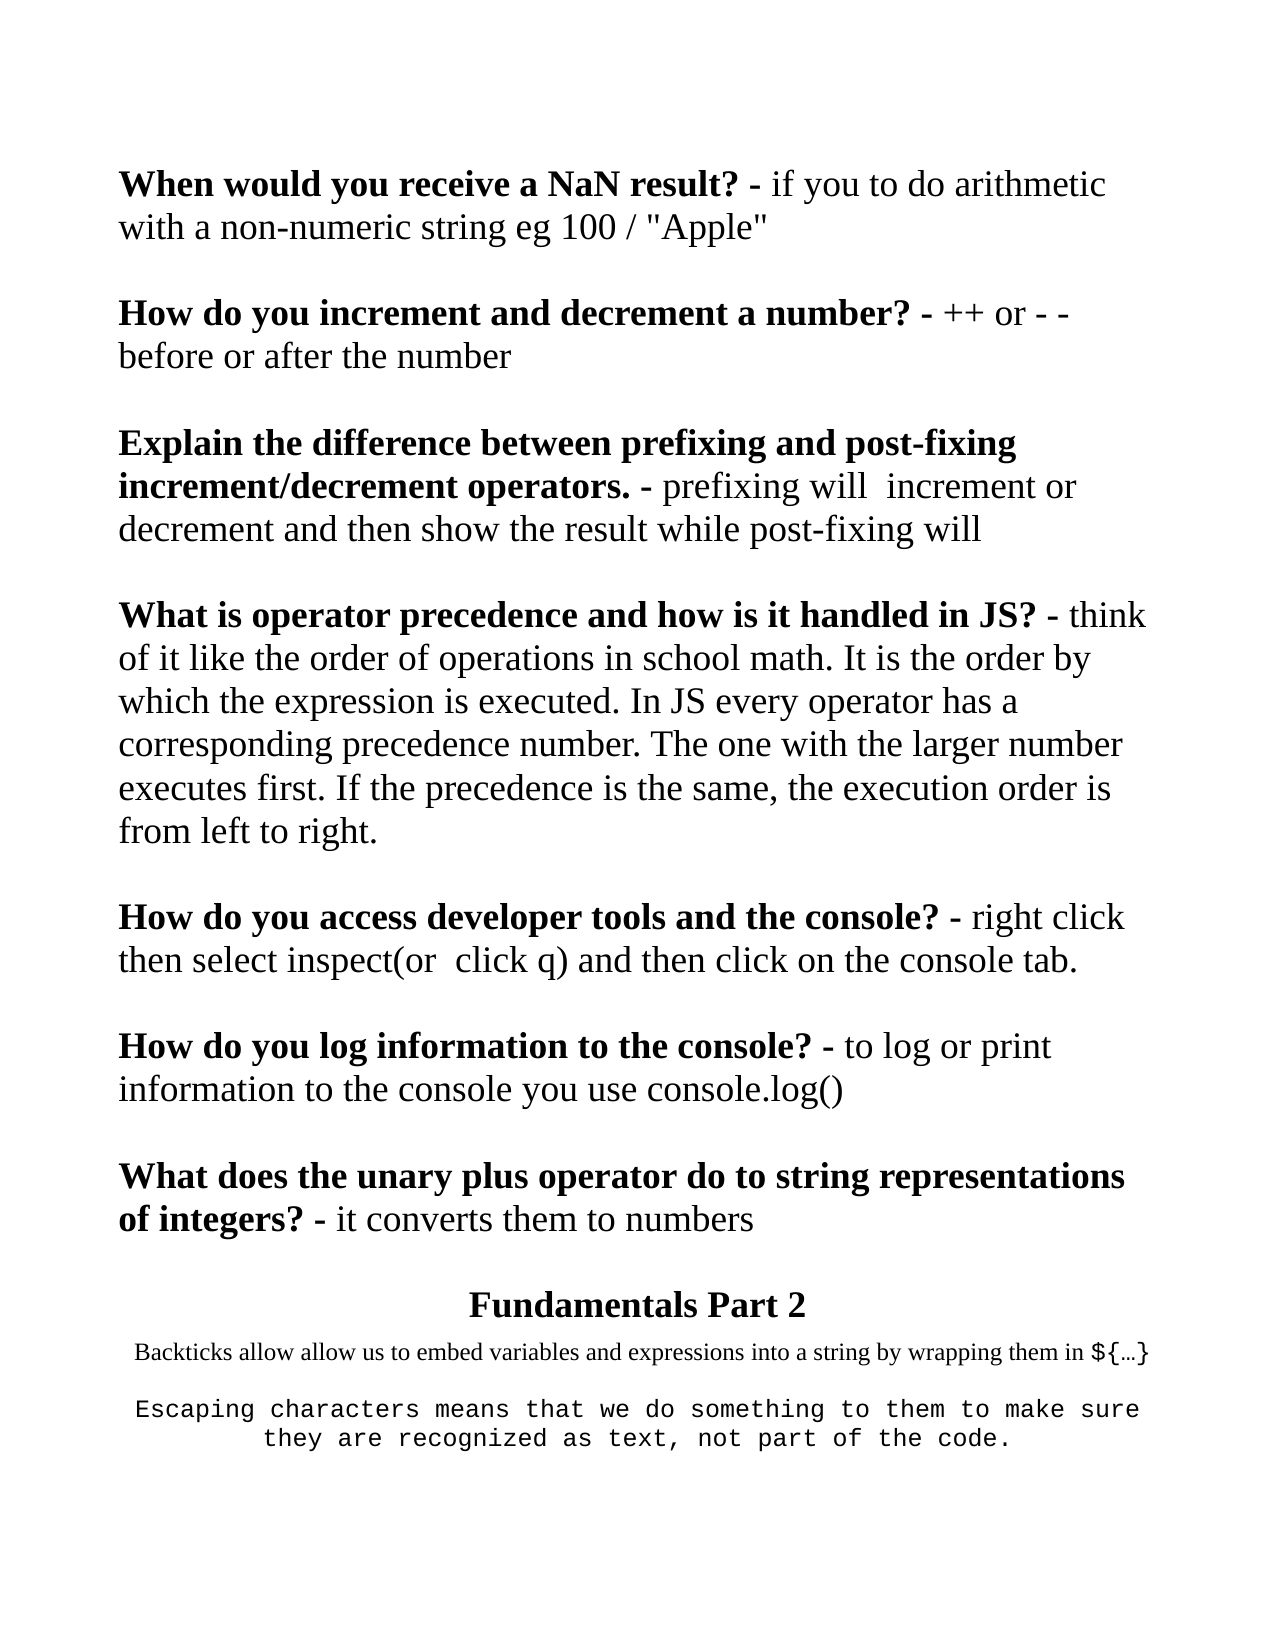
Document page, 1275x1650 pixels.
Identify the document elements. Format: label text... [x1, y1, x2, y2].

text Backticks allow allow us to embed variables and expressions into a string by wrapping them in ${…} [118, 1326, 1157, 1369]
text Fundamentals Part 2 [118, 1282, 1157, 1326]
text What does the unary plus operator do to string representations of integers? - it converts them to numbers [118, 1153, 1157, 1239]
text What is operator precedence and how is it handled in JS? - think of it like the order of operations in school math. It is the order by which the expression is executed. In JS every operator has a corresponding precedence number. The one with the larger number executes first. If the precedence is the same, the execution order is from left to right. [118, 592, 1157, 851]
text How do you log information to the console? - to log or print information to the console you use console.log() [118, 1024, 1157, 1110]
text Escaping characters means that we do something to them to make sure they are recognized as text, not part of the code. [118, 1397, 1157, 1454]
text When would you receive a NaN result? - if you to do arithmetic with a non-numeric string eg 100 / "Apple" [118, 161, 1157, 247]
text How do you access developer tools and the console? - right click then select inspect(or click q) and then click on the console tab. [118, 894, 1157, 981]
text How do you increment and decrement a number? - ++ or - - before or after the number [118, 291, 1157, 377]
text Explain the difference between prefixing and post-fixing increment/decrement operators. - prefixing will increment or decrement and then show the result while post-fixing will [118, 420, 1157, 549]
